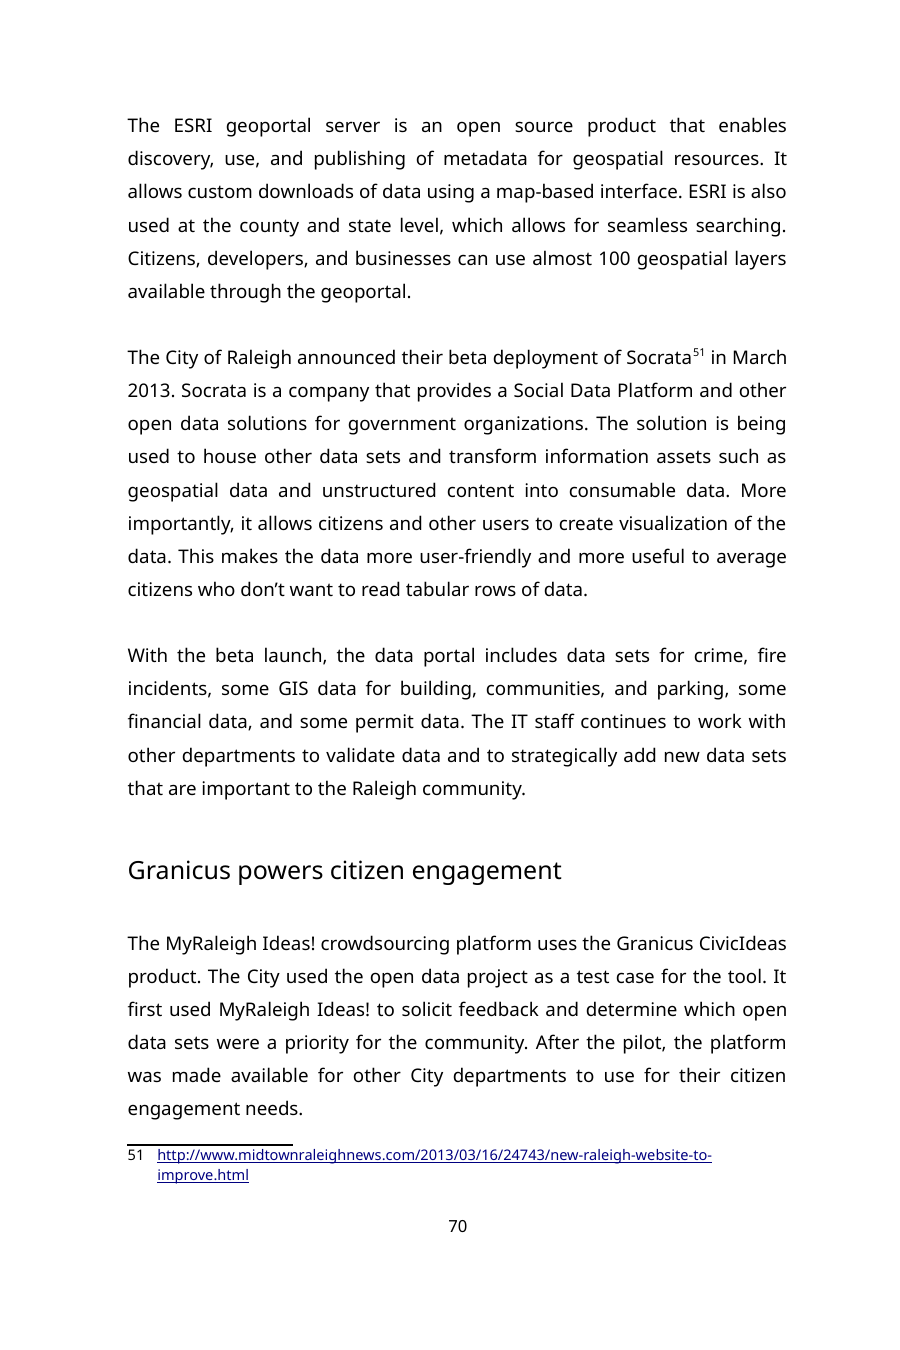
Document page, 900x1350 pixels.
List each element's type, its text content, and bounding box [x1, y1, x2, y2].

subtitle Granicus powers citizen engagement [127, 852, 787, 886]
text With the beta launch, the data portal includes data sets for crime, fire incidents, some GIS data for building, communities, and parking, some financial data, and some permit data. The IT staff continues to work with other departments to validate data and to strategically add new data sets that are important to the Raleigh community. [127, 642, 787, 801]
text The MyRaleigh Ideas! crowdsourcing platform uses the Granicus CivicIdeas product. The City used the open data project as a test case for the tool. It first used MyRaleigh Ideas! to solicit feedback and determine which open data sets were a priority for the community. After the pilot, the platform was made available for other City departments to use for their citizen engagement needs. [127, 930, 787, 1121]
text http://www.midtownraleighnews.com/2013/03/16/24743/new-raleigh-website-to-improve.html [127, 1145, 787, 1185]
text The City of Raleigh announced their beta deployment of Socrata in March 2013. Socrata is a company that provides a Social Data Platform and other open data solutions for government organizations. The solution is being used to house other data sets and transform information assets such as geospatial data and unstructured content into consumable data. More importantly, it allows citizens and other users to create visualization of the data. This makes the data more user-friendly and more useful to average citizens who don’t want to read tabular rows of data. [127, 344, 787, 602]
text The ESRI geoportal server is an open source product that enables discovery, use, and publishing of metadata for geospatial resources. It allows custom downloads of data using a map-based interface. ESRI is also used at the county and state level, which allows for seamless searching. Citizens, developers, and businesses can use almost 100 geospatial layers available through the geoportal. [127, 112, 787, 304]
